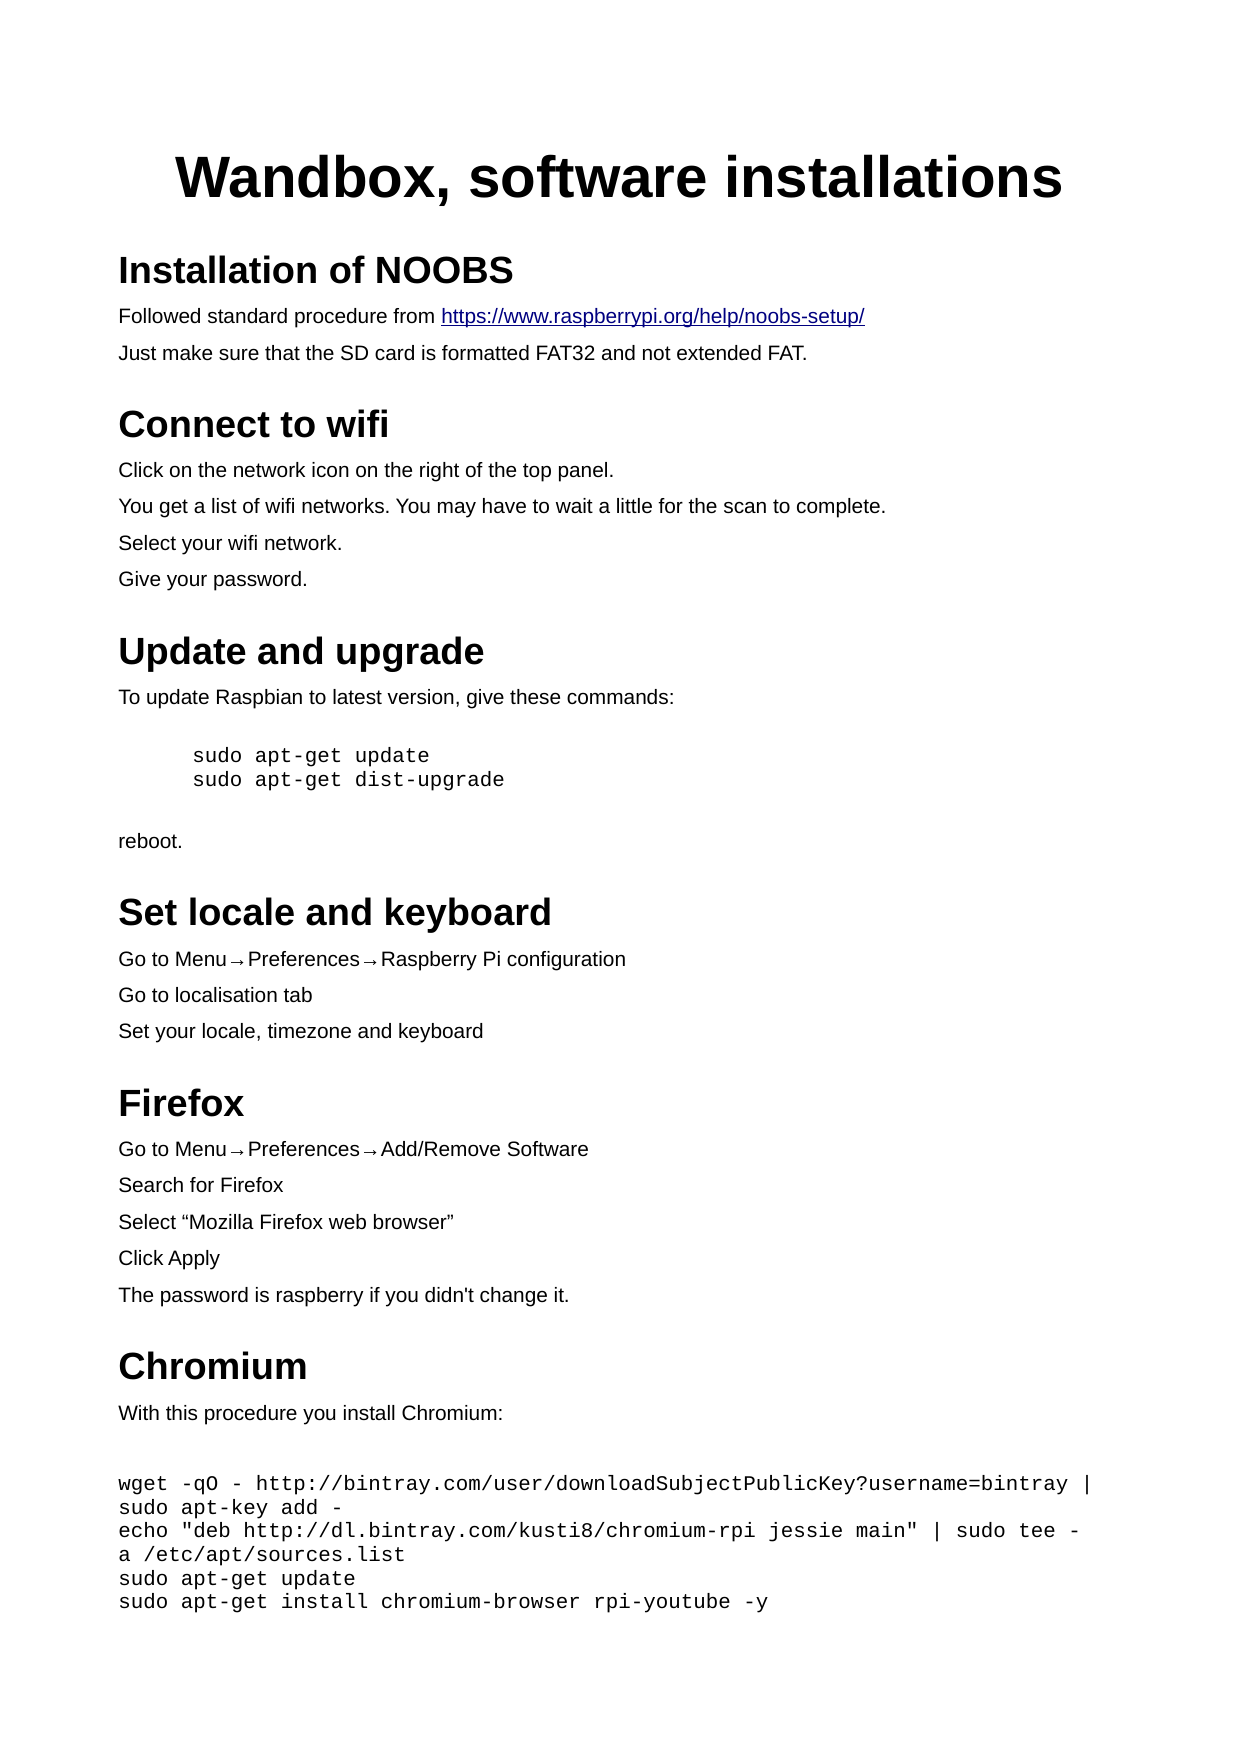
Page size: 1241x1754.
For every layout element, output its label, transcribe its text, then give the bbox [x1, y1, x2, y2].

text Click on the network icon on the right of the top panel. [118, 458, 1122, 482]
subtitle Set locale and keyboard [118, 890, 1122, 934]
subtitle Chromium [118, 1344, 1122, 1388]
text Give your password. [118, 567, 1122, 591]
text You get a list of wifi networks. You may have to wait a little for the scan to complete. [118, 494, 1122, 518]
text sudo apt-get update [118, 745, 1122, 769]
subtitle Installation of NOOBS [118, 248, 1122, 291]
subtitle Firefox [118, 1081, 1122, 1124]
title Wandbox, software installations [118, 143, 1122, 210]
text Set your locale, timezone and keyboard [118, 1019, 1122, 1043]
text Select your wifi network. [118, 531, 1122, 555]
text Just make sure that the SD card is formatted FAT32 and not extended FAT. [118, 340, 1122, 364]
text Click Apply [118, 1246, 1122, 1270]
text sudo apt-get dist-upgrade [118, 769, 1122, 792]
text reboot. [118, 829, 1122, 853]
text wget -qO - http://bintray.com/user/downloadSubjectPublicKey?username=bintray | sudo apt-key add - echo "deb http://dl.bintray.com/kusti8/chromium-rpi jessie main" | sudo tee -a /etc/apt/sources.list sudo apt-get update sudo apt-get install chromium-browser rpi-youtube -y [118, 1473, 1122, 1615]
subtitle Connect to wifi [118, 402, 1122, 445]
text Go to Menu→Preferences→Add/Remove Software [118, 1137, 1122, 1161]
text The password is raspberry if you didn't change it. [118, 1283, 1122, 1307]
text To update Raspbian to latest version, give these commands: [118, 685, 1122, 709]
text Go to localisation tab [118, 983, 1122, 1007]
text Search for Firefox [118, 1173, 1122, 1197]
subtitle Update and upgrade [118, 629, 1122, 672]
text Select “Mozilla Firefox web browser” [118, 1210, 1122, 1234]
text Go to Menu→Preferences→Raspberry Pi configuration [118, 946, 1122, 970]
text Followed standard procedure from https://www.raspberrypi.org/help/noobs-setup/ [118, 304, 1122, 328]
text With this procedure you install Chromium: [118, 1400, 1122, 1424]
